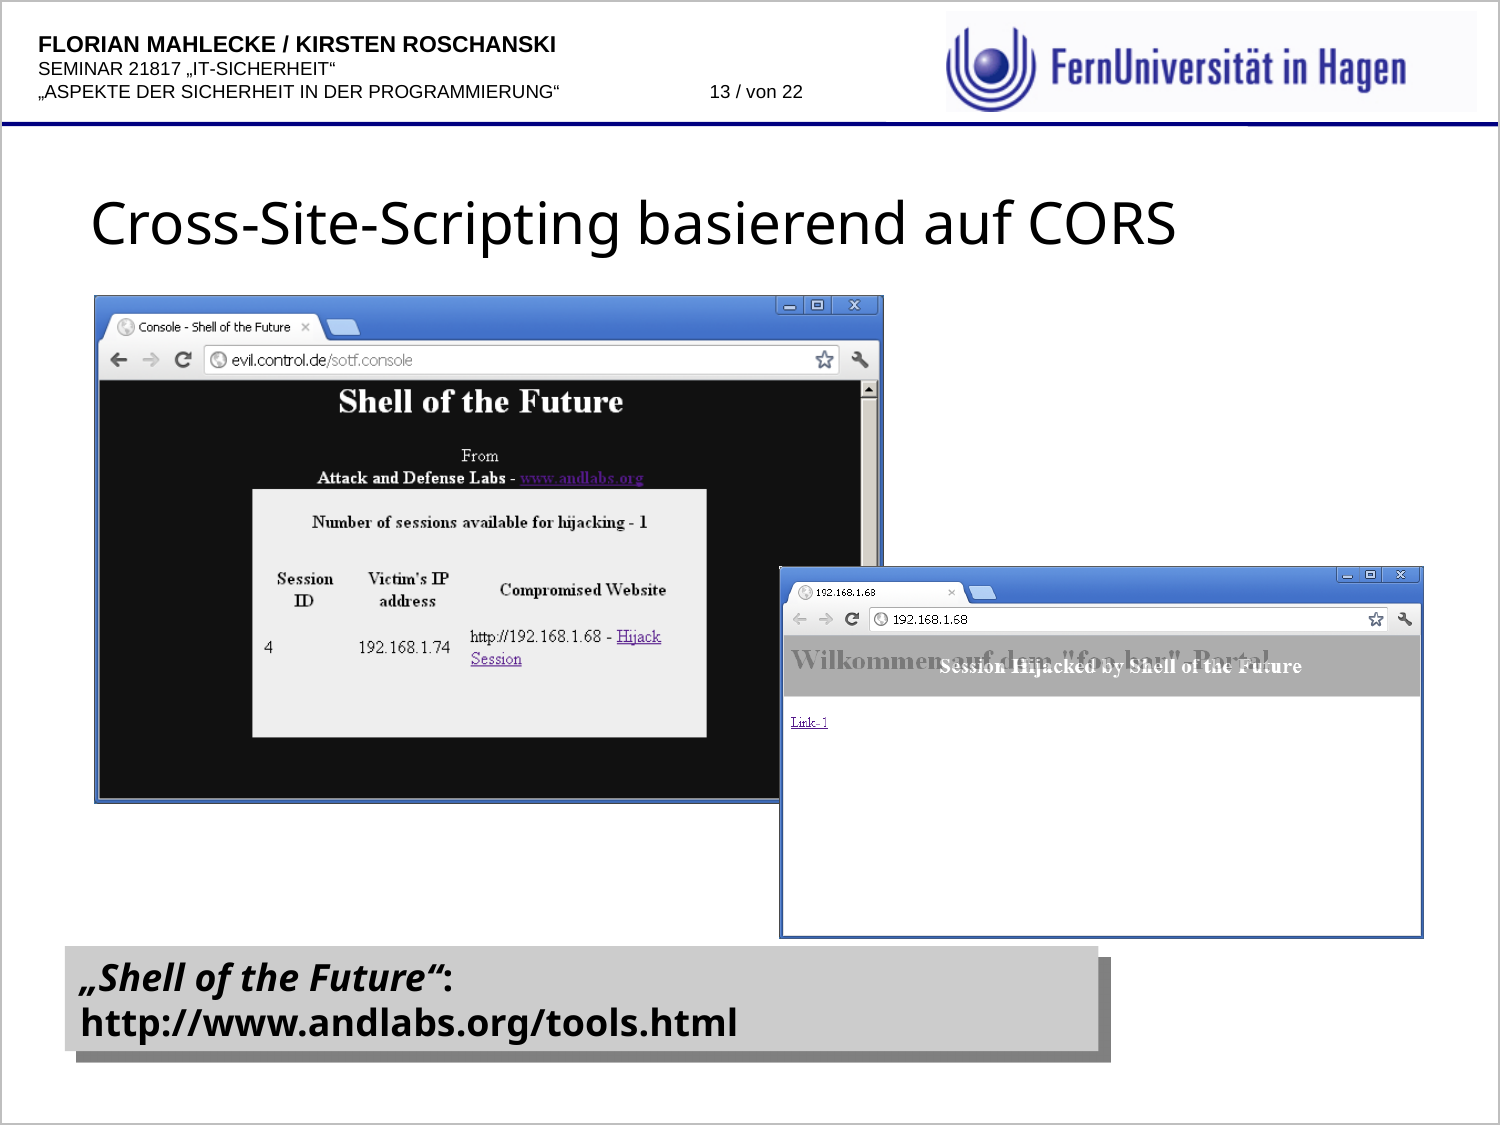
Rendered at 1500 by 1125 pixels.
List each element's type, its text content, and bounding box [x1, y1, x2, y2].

text_box „Shell of the Future“: http://www.andlabs.org/tools.html [64, 946, 1099, 1007]
picture [94, 295, 1424, 939]
title Cross-Site-Scripting basierend auf CORS [75, 127, 1425, 316]
picture [946, 11, 1477, 112]
